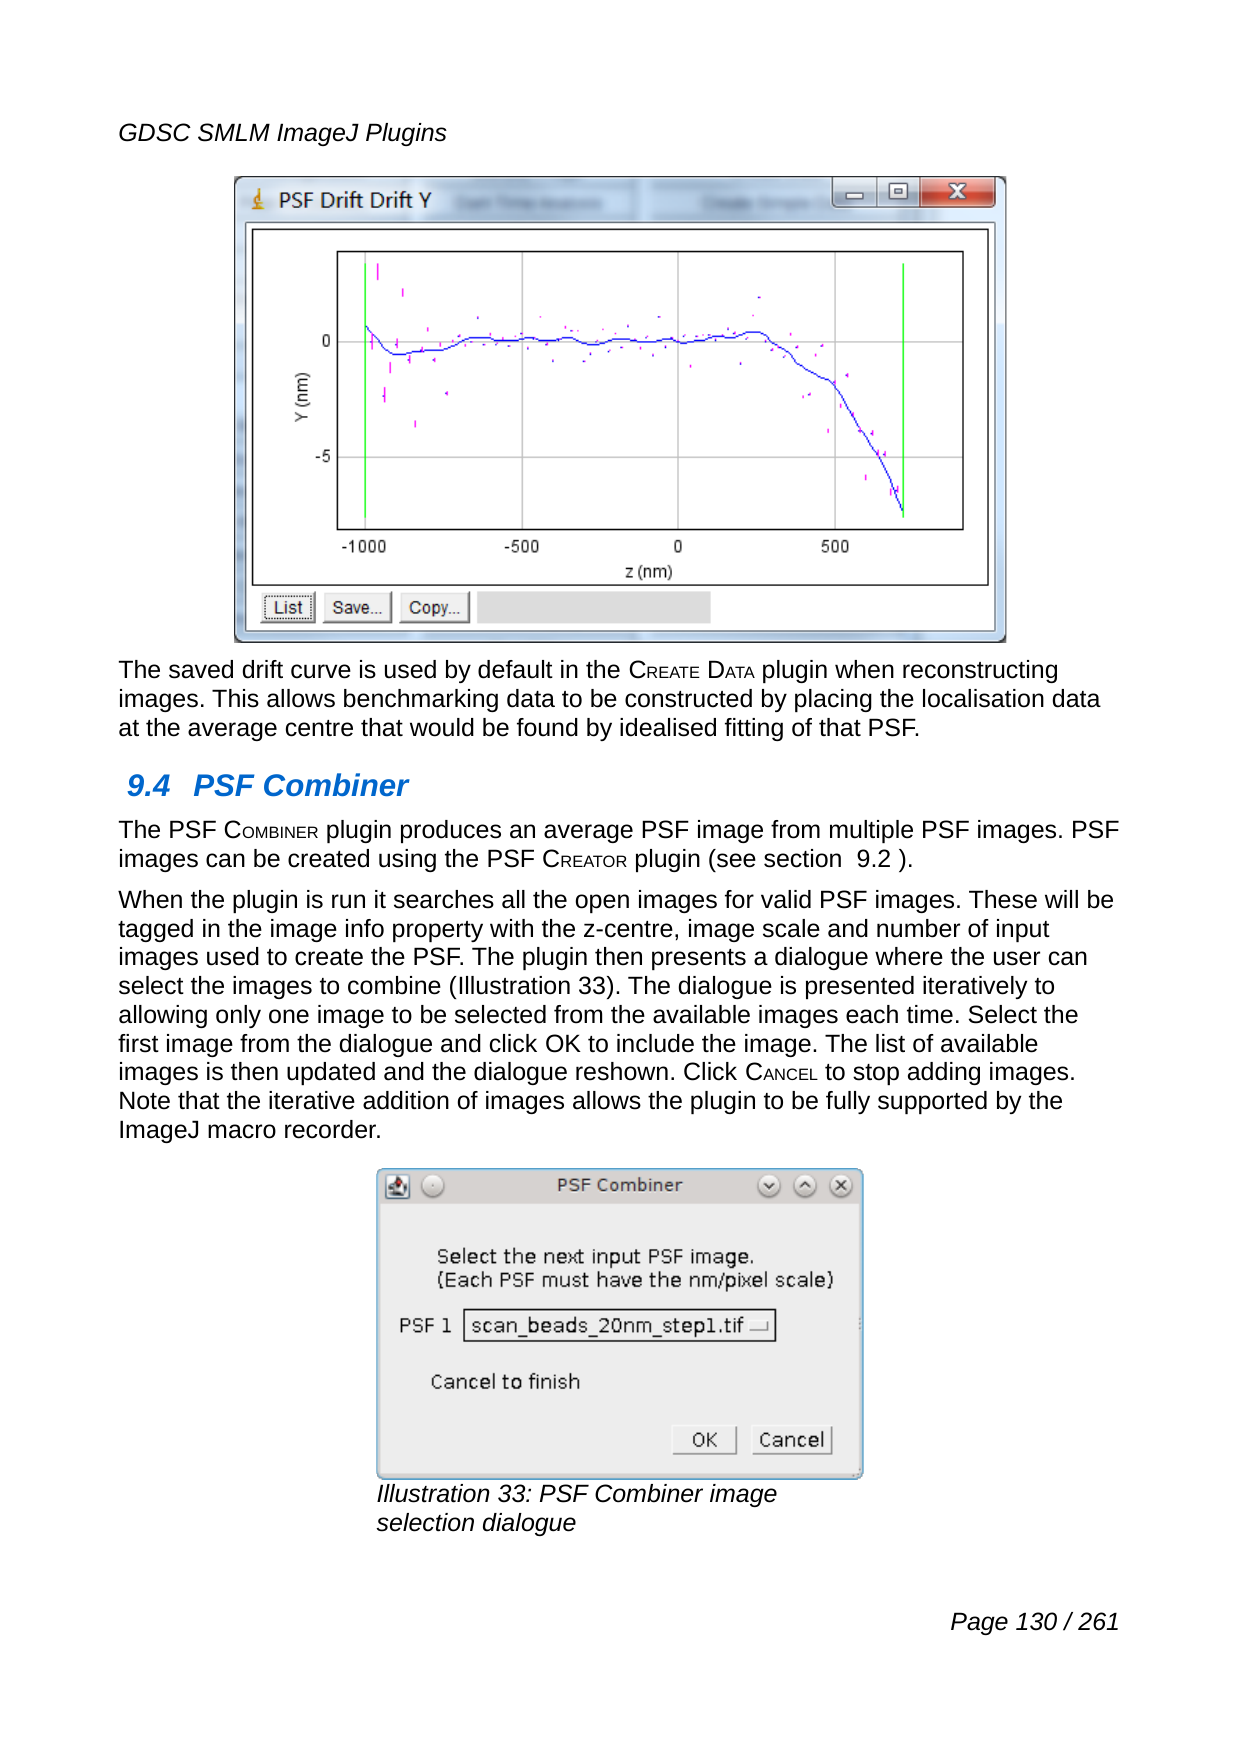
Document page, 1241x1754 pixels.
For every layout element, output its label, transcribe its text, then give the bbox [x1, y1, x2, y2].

picture [234, 176, 1007, 643]
text The PSF Combiner plugin produces an average PSF image from multiple PSF images. PSF images can be created using the PSF Creator plugin (see section 9.2). [118, 815, 1122, 872]
text Illustration 33: PSF Combiner image selection dialogue [376, 1480, 864, 1537]
picture [376, 1168, 864, 1480]
text The saved drift curve is used by default in the Create Data plugin when reconstructing images. This allows benchmarking data to be constructed by placing the localisation data at the average centre that would be found by idealised fitting of that PSF. [118, 656, 1122, 742]
text When the plugin is run it searches all the open images for valid PSF images. These will be tagged in the image info property with the z-centre, image scale and number of input images used to create the PSF. The plugin then presents a dialogue where the user can select the images to combine (Illustration 33). The dialogue is presented iteratively to allowing only one image to be selected from the available images each time. Select the first image from the dialogue and click OK to include the image. The list of available images is then updated and the dialogue reshown. Click Cancel to stop adding images. Note that the iterative addition of images allows the plugin to be fully supported by the ImageJ macro recorder. [118, 885, 1122, 1144]
subtitle PSF Combiner [118, 767, 1122, 802]
